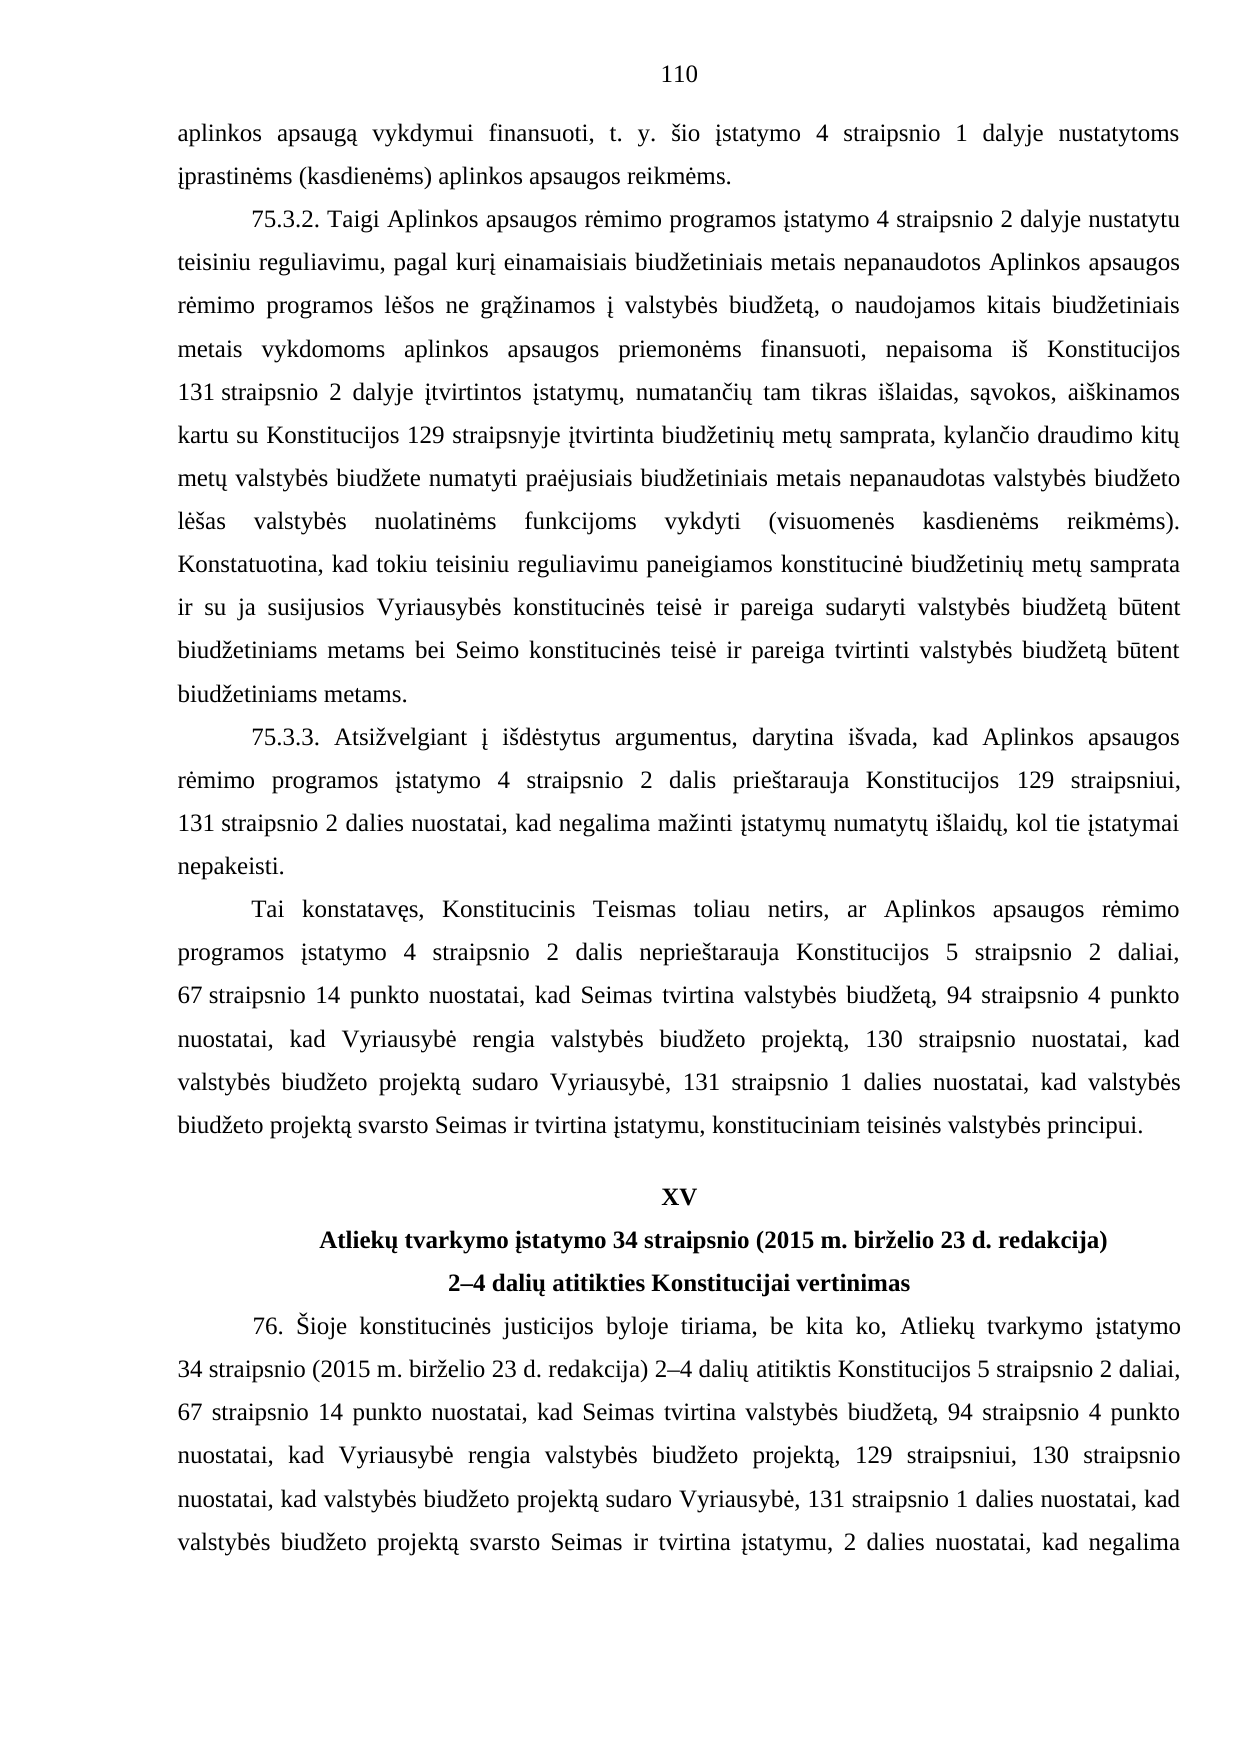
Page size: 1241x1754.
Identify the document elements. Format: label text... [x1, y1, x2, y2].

text Atliekų tvarkymo įstatymo 34 straipsnio (2015 m. birželio 23 d. redakcija) 2–4 dalių atitikties Konstitucijai vertinimas [177, 1225, 1181, 1297]
text Tai konstatavęs, Konstitucinis Teismas toliau netirs, ar Aplinkos apsaugos rėmimo programos įstatymo 4 straipsnio 2 dalis neprieštarauja Konstitucijos 5 straipsnio 2 daliai, 67 straipsnio 14 punkto nuostatai, kad Seimas tvirtina valstybės biudžetą, 94 straipsnio 4 punkto nuostatai, kad Vyriausybė rengia valstybės biudžeto projektą, 130 straipsnio nuostatai, kad valstybės biudžeto projektą sudaro Vyriausybė, 131 straipsnio 1 dalies nuostatai, kad valstybės biudžeto projektą svarsto Seimas ir tvirtina įstatymu, konstituciniam teisinės valstybės principui. [177, 894, 1181, 1139]
text 75.3.2. Taigi Aplinkos apsaugos rėmimo programos įstatymo 4 straipsnio 2 dalyje nustatytu teisiniu reguliavimu, pagal kurį einamaisiais biudžetiniais metais nepanaudotos Aplinkos apsaugos rėmimo programos lėšos ne grąžinamos į valstybės biudžetą, o naudojamos kitais biudžetiniais metais vykdomoms aplinkos apsaugos priemonėms finansuoti, nepaisoma iš Konstitucijos 131 straipsnio 2 dalyje įtvirtintos įstatymų, numatančių tam tikras išlaidas, sąvokos, aiškinamos kartu su Konstitucijos 129 straipsnyje įtvirtinta biudžetinių metų samprata, kylančio draudimo kitų metų valstybės biudžete numatyti praėjusiais biudžetiniais metais nepanaudotas valstybės biudžeto lėšas valstybės nuolatinėms funkcijoms vykdyti (visuomenės kasdienėms reikmėms). Konstatuotina, kad tokiu teisiniu reguliavimu paneigiamos konstitucinė biudžetinių metų samprata ir su ja susijusios Vyriausybės konstitucinės teisė ir pareiga sudaryti valstybės biudžetą būtent biudžetiniams metams bei Seimo konstitucinės teisė ir pareiga tvirtinti valstybės biudžetą būtent biudžetiniams metams. [177, 204, 1181, 707]
text XV [177, 1182, 1181, 1211]
text aplinkos apsaugą vykdymui finansuoti, t. y. šio įstatymo 4 straipsnio 1 dalyje nustatytoms įprastinėms (kasdienėms) aplinkos apsaugos reikmėms. [177, 118, 1181, 190]
text 75.3.3. Atsižvelgiant į išdėstytus argumentus, darytina išvada, kad Aplinkos apsaugos rėmimo programos įstatymo 4 straipsnio 2 dalis prieštarauja Konstitucijos 129 straipsniui, 131 straipsnio 2 dalies nuostatai, kad negalima mažinti įstatymų numatytų išlaidų, kol tie įstatymai nepakeisti. [177, 722, 1181, 880]
text 76. Šioje konstitucinės justicijos byloje tiriama, be kita ko, Atliekų tvarkymo įstatymo 34 straipsnio (2015 m. birželio 23 d. redakcija) 2–4 dalių atitiktis Konstitucijos 5 straipsnio 2 daliai, 67 straipsnio 14 punkto nuostatai, kad Seimas tvirtina valstybės biudžetą, 94 straipsnio 4 punkto nuostatai, kad Vyriausybė rengia valstybės biudžeto projektą, 129 straipsniui, 130 straipsnio nuostatai, kad valstybės biudžeto projektą sudaro Vyriausybė, 131 straipsnio 1 dalies nuostatai, kad valstybės biudžeto projektą svarsto Seimas ir tvirtina įstatymu, 2 dalies nuostatai, kad negalima [177, 1311, 1181, 1556]
